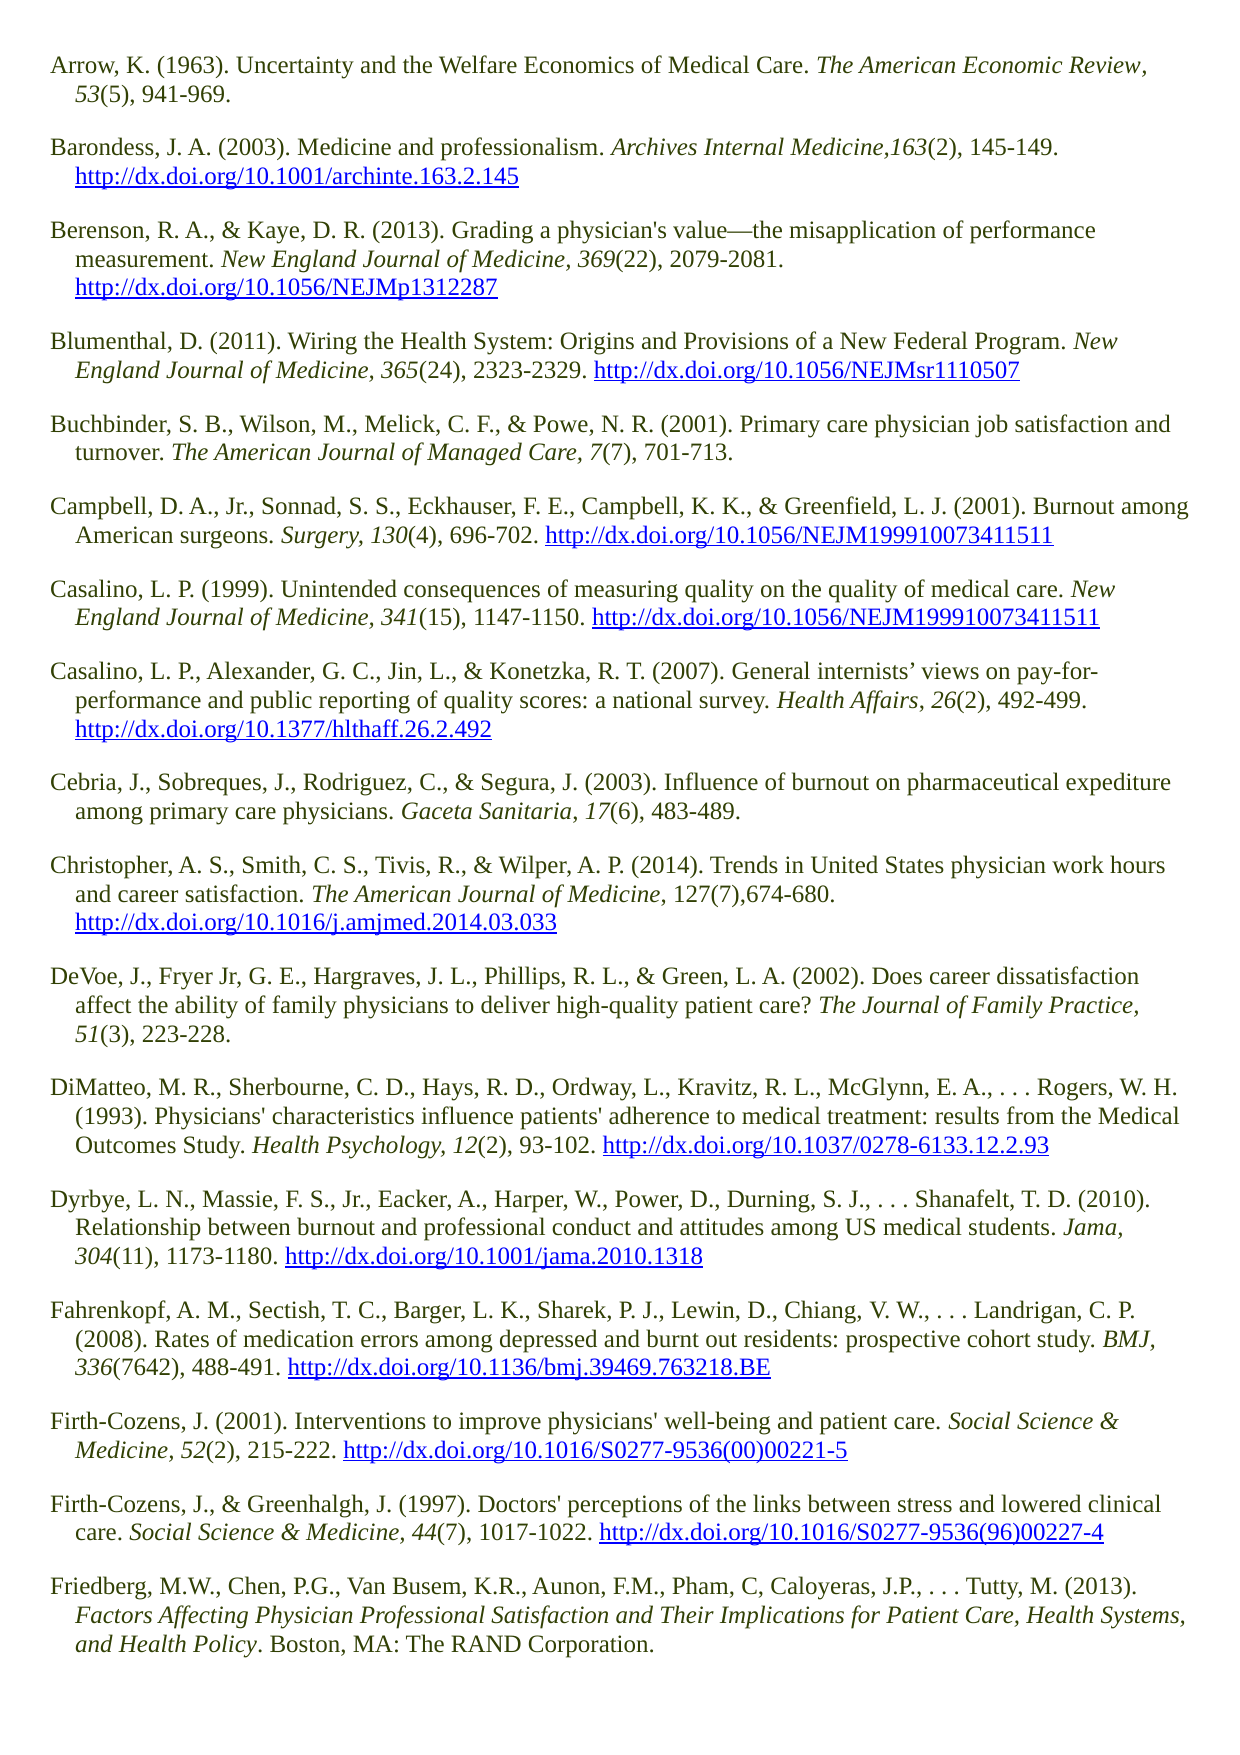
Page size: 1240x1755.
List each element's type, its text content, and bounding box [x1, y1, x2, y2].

list Cebria, J., Sobreques, J., Rodriguez, C., & Segura, J. (2003). Influence of burnout on pharmaceutical expediture among primary care physicians. Gaceta Sanitaria, 17(6), 483-489. [50, 767, 1189, 825]
list Christopher, A. S., Smith, C. S., Tivis, R., & Wilper, A. P. (2014). Trends in United States physician work hours and career satisfaction. The American Journal of Medicine, 127(7),674-680. http://dx.doi.org/10.1016/j.amjmed.2014.03.033 [50, 850, 1189, 936]
list Berenson, R. A., & Kaye, D. R. (2013). Grading a physician's value—the misapplication of performance measurement. New England Journal of Medicine, 369(22), 2079-2081. http://dx.doi.org/10.1056/NEJMp1312287 [50, 215, 1189, 301]
list Campbell, D. A., Jr., Sonnad, S. S., Eckhauser, F. E., Campbell, K. K., & Greenfield, L. J. (2001). Burnout among American surgeons. Surgery, 130(4), 696-702. http://dx.doi.org/10.1056/NEJM199910073411511 [50, 491, 1189, 549]
list Buchbinder, S. B., Wilson, M., Melick, C. F., & Powe, N. R. (2001). Primary care physician job satisfaction and turnover. The American Journal of Managed Care, 7(7), 701-713. [50, 409, 1189, 466]
list Barondess, J. A. (2003). Medicine and professionalism. Archives Internal Medicine,163(2), 145-149. http://dx.doi.org/10.1001/archinte.163.2.145 [50, 132, 1189, 190]
list Firth-Cozens, J., & Greenhalgh, J. (1997). Doctors' perceptions of the links between stress and lowered clinical care. Social Science & Medicine, 44(7), 1017-1022. http://dx.doi.org/10.1016/S0277-9536(96)00227-4 [50, 1489, 1189, 1546]
list DiMatteo, M. R., Sherbourne, C. D., Hays, R. D., Ordway, L., Kravitz, R. L., McGlynn, E. A., . . . Rogers, W. H. (1993). Physicians' characteristics influence patients' adherence to medical treatment: results from the Medical Outcomes Study. Health Psychology, 12(2), 93-102. http://dx.doi.org/10.1037/0278-6133.12.2.93 [50, 1072, 1189, 1159]
list Friedberg, M.W., Chen, P.G., Van Busem, K.R., Aunon, F.M., Pham, C, Caloyeras, J.P., . . . Tutty, M. (2013). Factors Affecting Physician Professional Satisfaction and Their Implications for Patient Care, Health Systems, and Health Policy. Boston, MA: The RAND Corporation. [50, 1571, 1189, 1657]
list Firth-Cozens, J. (2001). Interventions to improve physicians' well-being and patient care. Social Science & Medicine, 52(2), 215-222. http://dx.doi.org/10.1016/S0277-9536(00)00221-5 [50, 1406, 1189, 1464]
list DeVoe, J., Fryer Jr, G. E., Hargraves, J. L., Phillips, R. L., & Green, L. A. (2002). Does career dissatisfaction affect the ability of family physicians to deliver high-quality patient care? The Journal of Family Practice, 51(3), 223-228. [50, 961, 1189, 1047]
list Fahrenkopf, A. M., Sectish, T. C., Barger, L. K., Sharek, P. J., Lewin, D., Chiang, V. W., . . . Landrigan, C. P. (2008). Rates of medication errors among depressed and burnt out residents: prospective cohort study. BMJ, 336(7642), 488-491. http://dx.doi.org/10.1136/bmj.39469.763218.BE [50, 1295, 1189, 1381]
list Arrow, K. (1963). Uncertainty and the Welfare Economics of Medical Care. The American Economic Review, 53(5), 941-969. [50, 50, 1189, 107]
list Casalino, L. P. (1999). Unintended consequences of measuring quality on the quality of medical care. New England Journal of Medicine, 341(15), 1147-1150. http://dx.doi.org/10.1056/NEJM199910073411511 [50, 574, 1189, 631]
list Blumenthal, D. (2011). Wiring the Health System: Origins and Provisions of a New Federal Program. New England Journal of Medicine, 365(24), 2323-2329. http://dx.doi.org/10.1056/NEJMsr1110507 [50, 326, 1189, 384]
list Dyrbye, L. N., Massie, F. S., Jr., Eacker, A., Harper, W., Power, D., Durning, S. J., . . . Shanafelt, T. D. (2010). Relationship between burnout and professional conduct and attitudes among US medical students. Jama, 304(11), 1173-1180. http://dx.doi.org/10.1001/jama.2010.1318 [50, 1184, 1189, 1270]
list Casalino, L. P., Alexander, G. C., Jin, L., & Konetzka, R. T. (2007). General internists’ views on pay-for-performance and public reporting of quality scores: a national survey. Health Affairs, 26(2), 492-499. http://dx.doi.org/10.1377/hlthaff.26.2.492 [50, 656, 1189, 742]
